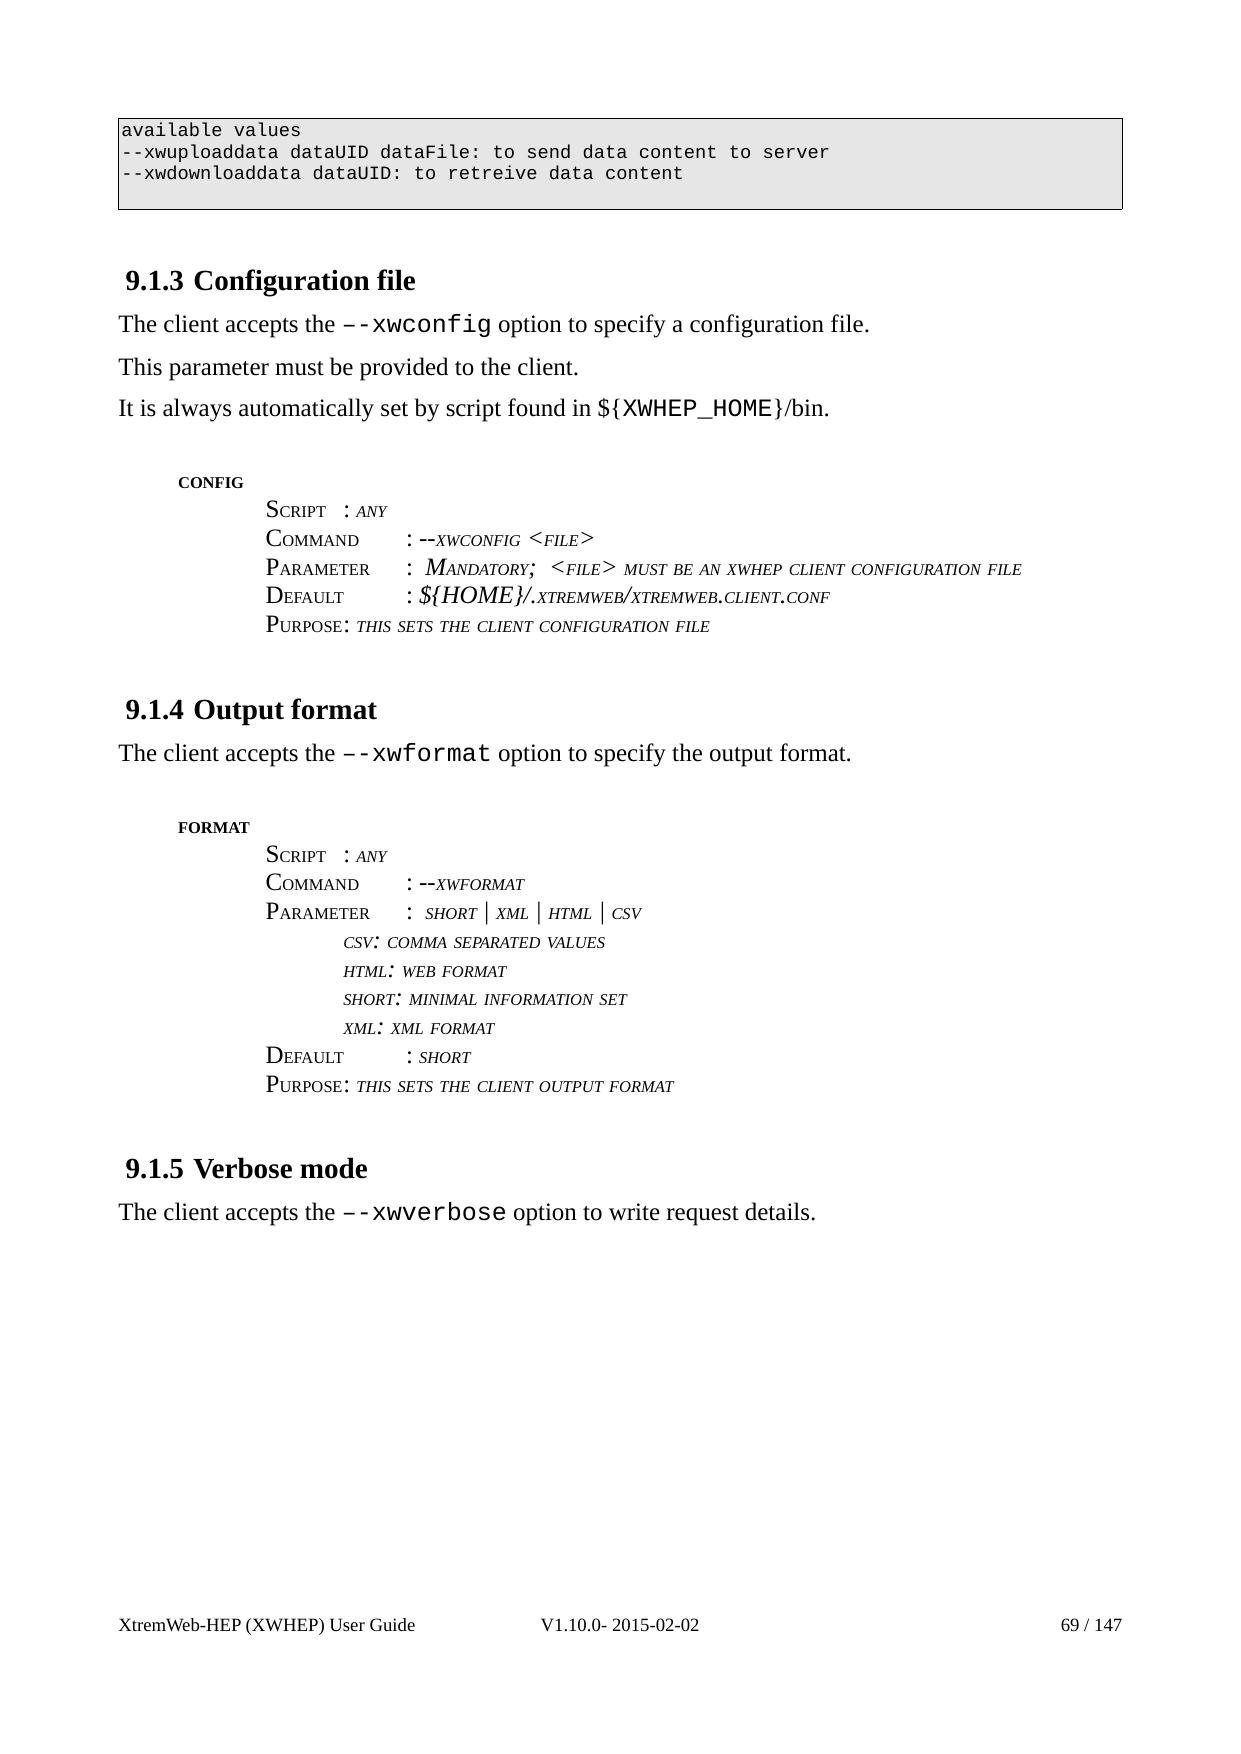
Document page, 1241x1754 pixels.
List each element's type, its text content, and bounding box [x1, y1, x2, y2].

text Default : ${HOME}/.xtremweb/xtremweb.client.conf [265, 581, 1122, 609]
text --xwuploaddata dataUID dataFile: to send data content to server [119, 139, 1122, 161]
subtitle Configuration file [118, 263, 1122, 296]
text format [178, 810, 1122, 839]
text This parameter must be provided to the client. [118, 352, 1122, 381]
text available values [119, 119, 1122, 139]
text Command : --xwconfig <file> [265, 523, 1122, 552]
text Purpose : this sets the client output format [265, 1069, 1122, 1097]
text xml: xml format [265, 1011, 1122, 1040]
text The client accepts the –-xwverbose option to write request details. [118, 1197, 1122, 1228]
text Script : any [265, 494, 1122, 523]
text Command : --xwformat [265, 867, 1122, 896]
text The client accepts the –-xwformat option to specify the output format. [118, 738, 1122, 769]
text Script : any [265, 839, 1122, 867]
subtitle Output format [118, 692, 1122, 725]
text Parameter : short | xml | html | csv [265, 896, 1122, 925]
text Default : short [265, 1040, 1122, 1069]
text The client accepts the –-xwconfig option to specify a configuration file. [118, 309, 1122, 340]
text csv: comma separated values [265, 925, 1122, 954]
text It is always automatically set by script found in ${XWHEP_HOME}/bin. [118, 393, 1122, 424]
text Parameter : Mandatory; <file> must be an xwhep client configuration file [265, 552, 1122, 581]
text config [178, 466, 1122, 494]
text short: minimal information set [265, 982, 1122, 1011]
text Purpose : this sets the client configuration file [265, 609, 1122, 638]
text --xwdownloaddata dataUID: to retreive data content [119, 161, 1122, 182]
subtitle Verbose mode [118, 1151, 1122, 1185]
text html: web format [265, 954, 1122, 982]
